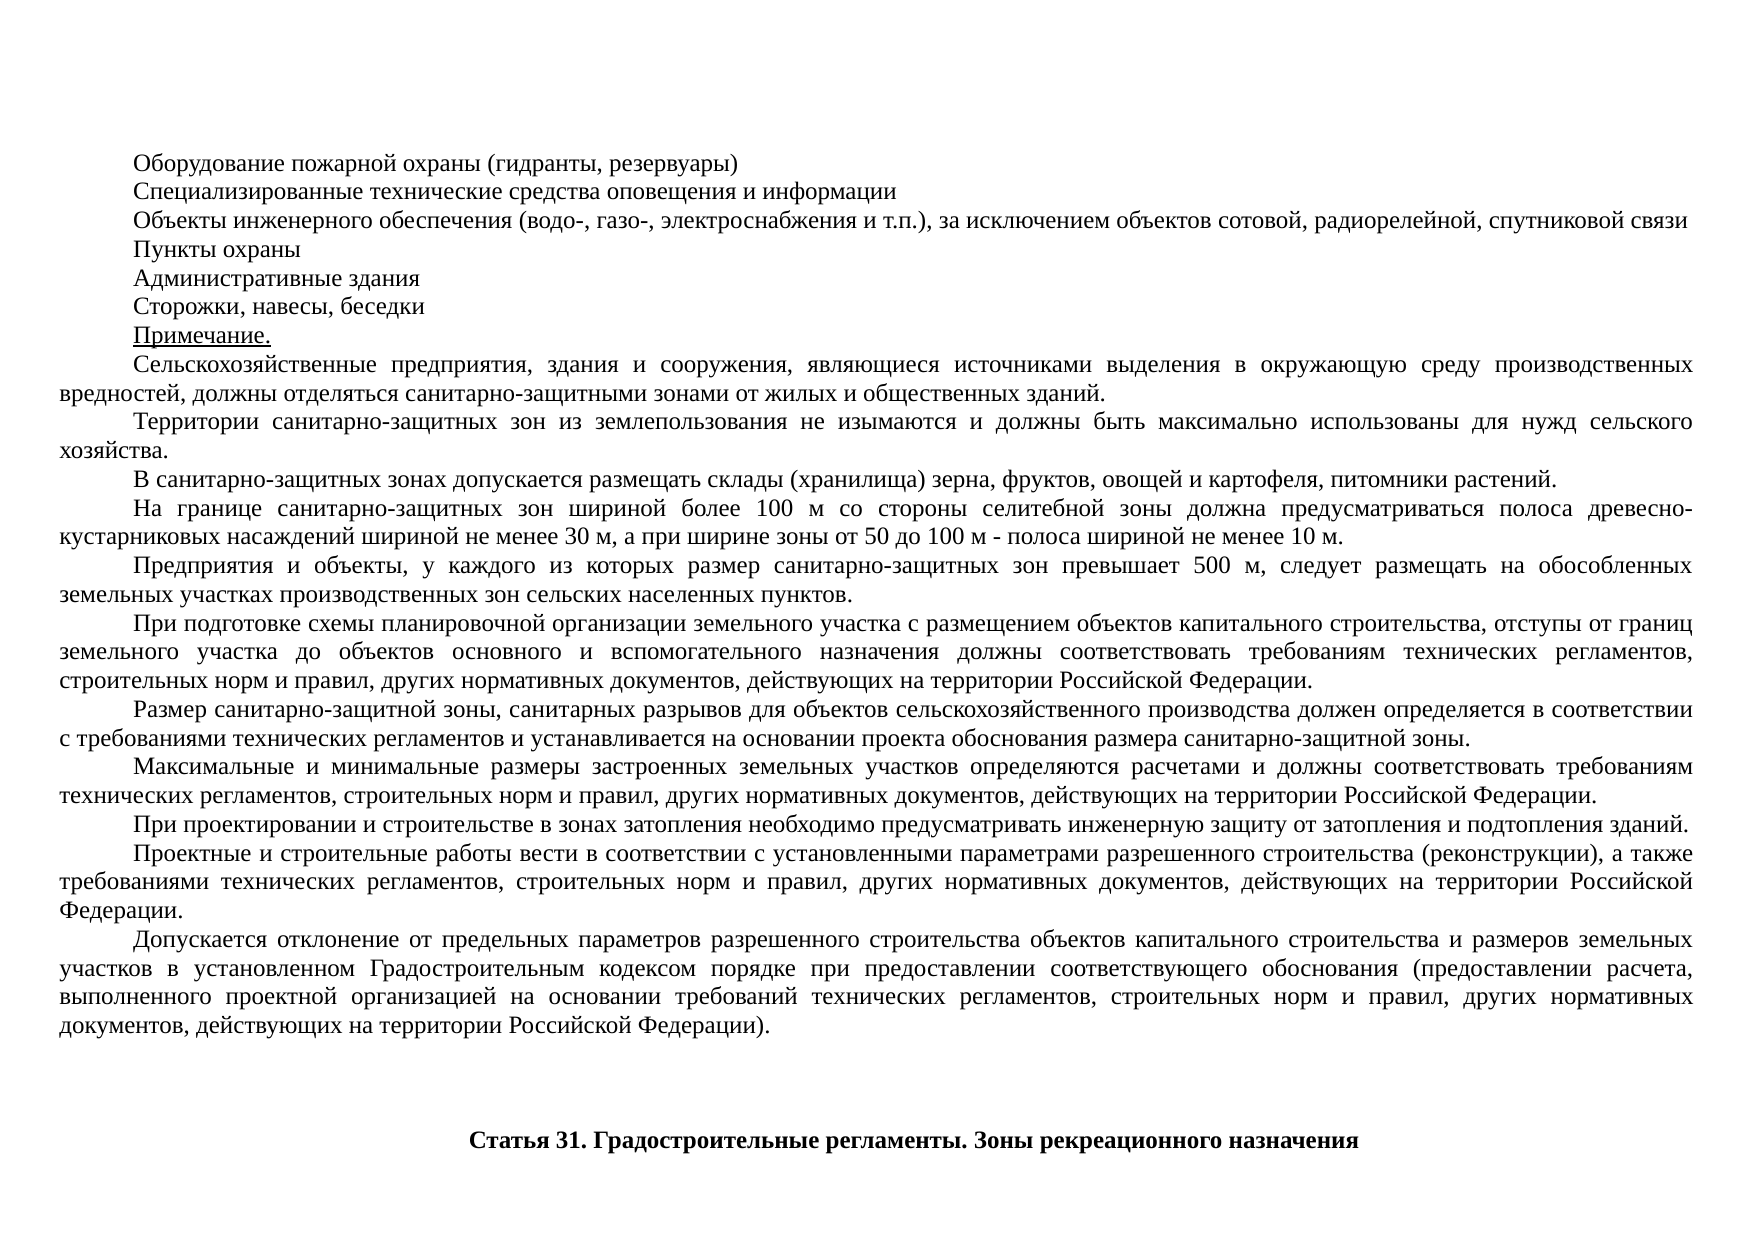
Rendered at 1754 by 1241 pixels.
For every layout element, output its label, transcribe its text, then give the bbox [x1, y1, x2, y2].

text Административные здания [59, 263, 1695, 291]
text Объекты инженерного обеспечения (водо-, газо-, электроснабжения и т.п.), за исключением объектов сотовой, радиорелейной, спутниковой связи [59, 205, 1695, 234]
text Размер санитарно-защитной зоны, санитарных разрывов для объектов сельскохозяйственного производства должен определяется в соответствии с требованиями технических регламентов и устанавливается на основании проекта обоснования размера санитарно-защитной зоны. [59, 694, 1695, 751]
text Оборудование пожарной охраны (гидранты, резервуары) [59, 148, 1695, 176]
text Сельскохозяйственные предприятия, здания и сооружения, являющиеся источниками выделения в окружающую среду производственных вредностей, должны отделяться санитарно-защитными зонами от жилых и общественных зданий. [59, 349, 1695, 406]
text Допускается отклонение от предельных параметров разрешенного строительства объектов капитального строительства и размеров земельных участков в установленном Градостроительным кодексом порядке при предоставлении соответствующего обоснования (предоставлении расчета, выполненного проектной организацией на основании требований технических регламентов, строительных норм и правил, других нормативных документов, действующих на территории Российской Федерации). [59, 924, 1695, 1039]
text В санитарно-защитных зонах допускается размещать склады (хранилища) зерна, фруктов, овощей и картофеля, питомники растений. [59, 464, 1695, 493]
text На границе санитарно-защитных зон шириной более 100 м со стороны селитебной зоны должна предусматриваться полоса древесно-кустарниковых насаждений шириной не менее 30 м, а при ширине зоны от 50 до 100 м - полоса шириной не менее 10 м. [59, 493, 1695, 550]
text При проектировании и строительстве в зонах затопления необходимо предусматривать инженерную защиту от затопления и подтопления зданий. [59, 809, 1695, 838]
text Пункты охраны [59, 234, 1695, 263]
text Максимальные и минимальные размеры застроенных земельных участков определяются расчетами и должны соответствовать требованиям технических регламентов, строительных норм и правил, других нормативных документов, действующих на территории Российской Федерации. [59, 751, 1695, 809]
text Предприятия и объекты, у каждого из которых размер санитарно-защитных зон превышает 500 м, следует размещать на обособленных земельных участках производственных зон сельских населенных пунктов. [59, 550, 1695, 608]
text Статья 31. Градостроительные регламенты. Зоны рекреационного назначения [59, 1125, 1695, 1154]
text При подготовке схемы планировочной организации земельного участка с размещением объектов капитального строительства, отступы от границ земельного участка до объектов основного и вспомогательного назначения должны соответствовать требованиям технических регламентов, строительных норм и правил, других нормативных документов, действующих на территории Российской Федерации. [59, 608, 1695, 694]
text Территории санитарно-защитных зон из землепользования не изымаются и должны быть максимально использованы для нужд сельского хозяйства. [59, 406, 1695, 464]
text Сторожки, навесы, беседки [59, 291, 1695, 320]
text Проектные и строительные работы вести в соответствии с установленными параметрами разрешенного строительства (реконструкции), а также требованиями технических регламентов, строительных норм и правил, других нормативных документов, действующих на территории Российской Федерации. [59, 838, 1695, 924]
text Специализированные технические средства оповещения и информации [59, 176, 1695, 205]
text Примечание. [59, 320, 1695, 349]
